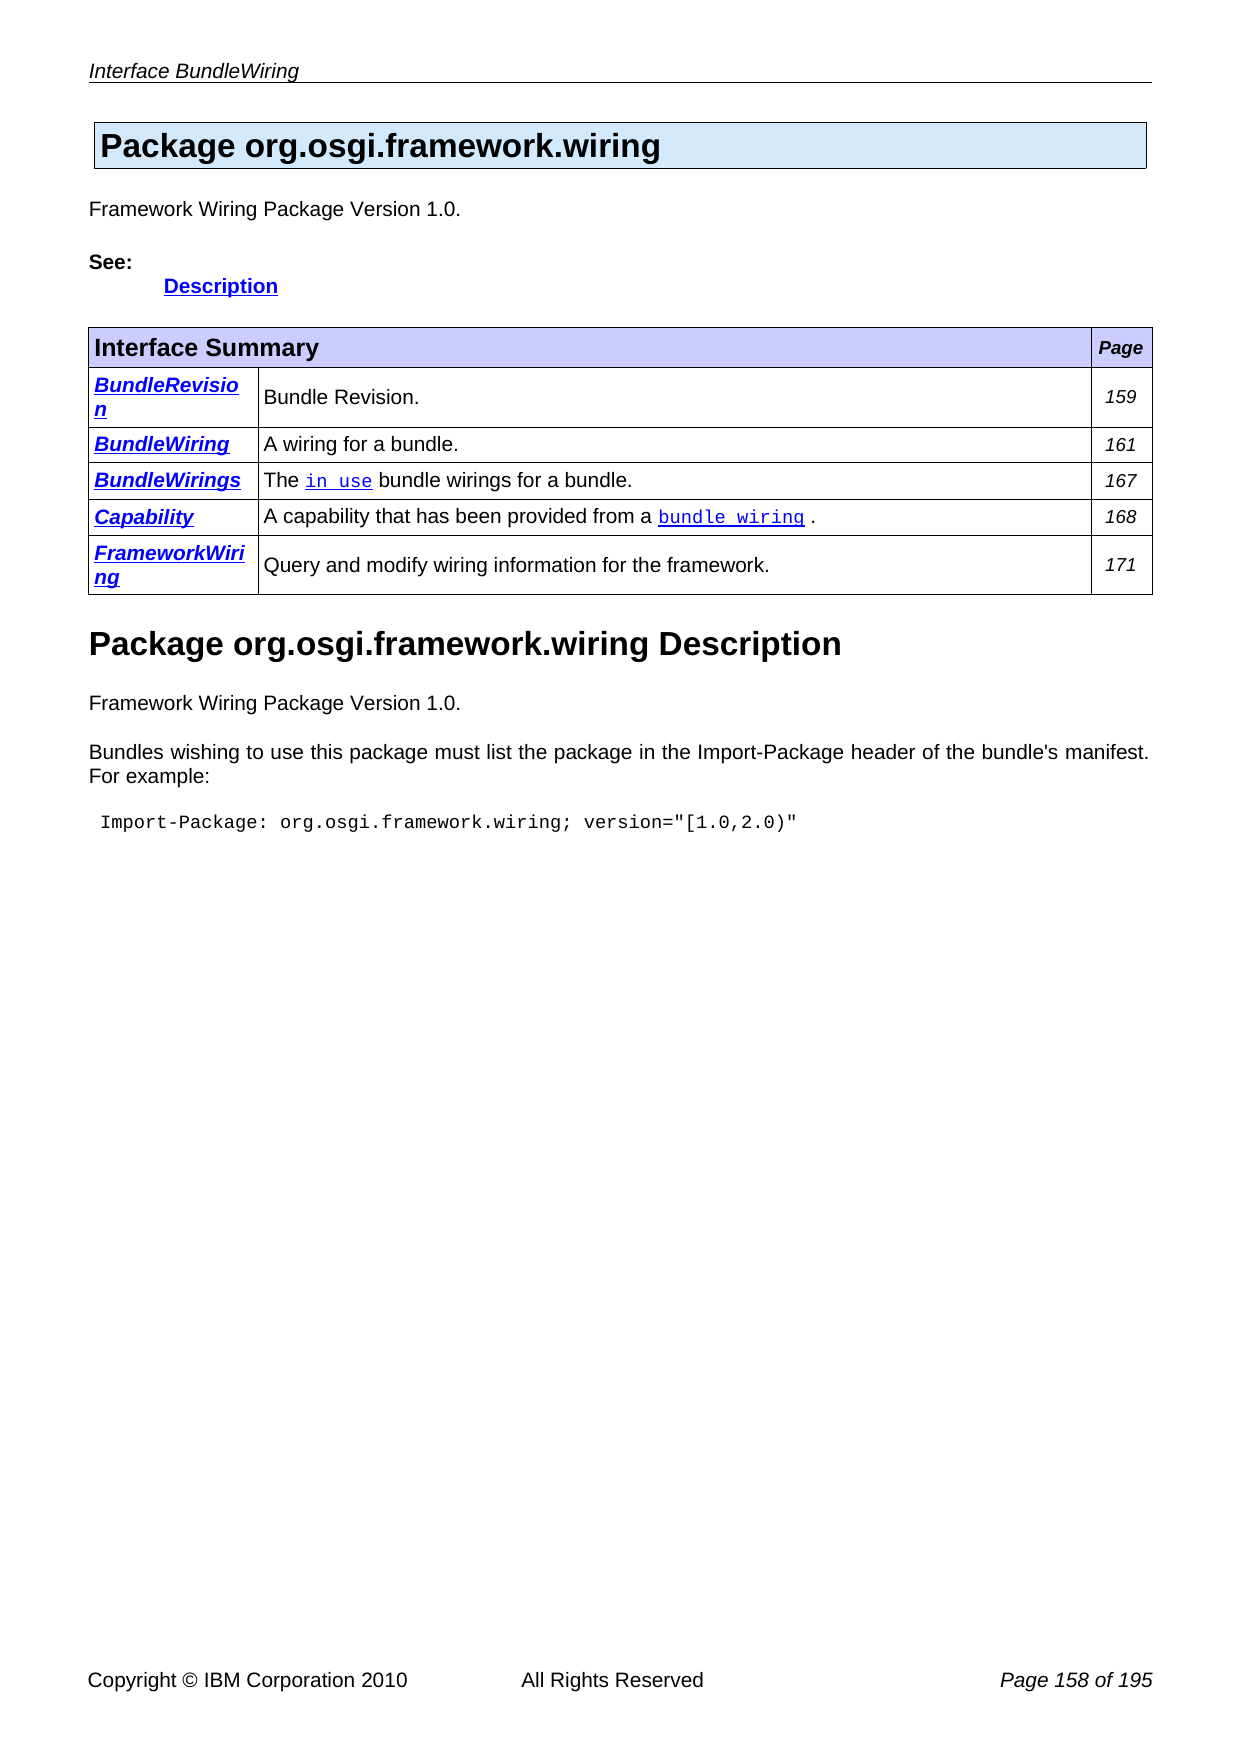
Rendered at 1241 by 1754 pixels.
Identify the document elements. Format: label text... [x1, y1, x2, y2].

text Import-Package: org.osgi.framework.wiring; version="[1.0,2.0)" [88, 813, 1152, 834]
text Package org.osgi.framework.wiring Description [88, 623, 1152, 662]
table_cell 151 [1092, 368, 1152, 427]
table_cell Query and modify wiring information for the framework. [259, 536, 1091, 594]
table_cell BundleWirings [89, 463, 258, 498]
subtitle Package org.osgi.framework.wiring [95, 123, 1146, 168]
table_cell The in use bundle wirings for a bundle. [259, 463, 1091, 498]
text Framework Wiring Package Version 1.0. [88, 691, 1152, 715]
table_cell Capability [89, 500, 258, 535]
table_cell BundleWiring [89, 428, 258, 462]
table_cell FrameworkWiring [89, 536, 258, 594]
table_header Page [1092, 328, 1152, 367]
table_header Interface Summary [89, 328, 1091, 367]
text Description [163, 274, 1152, 298]
table_cell Bundle Revision. [259, 368, 1091, 427]
table_cell A capability that has been provided from a bundle wiring . [259, 500, 1091, 535]
text Bundles wishing to use this package must list the package in the Import-Package header of the bundle's manifest. For example: [88, 740, 1152, 788]
table_cell A wiring for a bundle. [259, 428, 1091, 462]
table_cell BundleRevision [89, 368, 258, 427]
table_cell 162 [1092, 536, 1152, 594]
table_cell 153 [1092, 428, 1152, 462]
table_cell 158 [1092, 463, 1152, 498]
table_cell 159 [1092, 500, 1152, 535]
text See: [88, 250, 1152, 274]
text Framework Wiring Package Version 1.0. [88, 197, 1152, 221]
